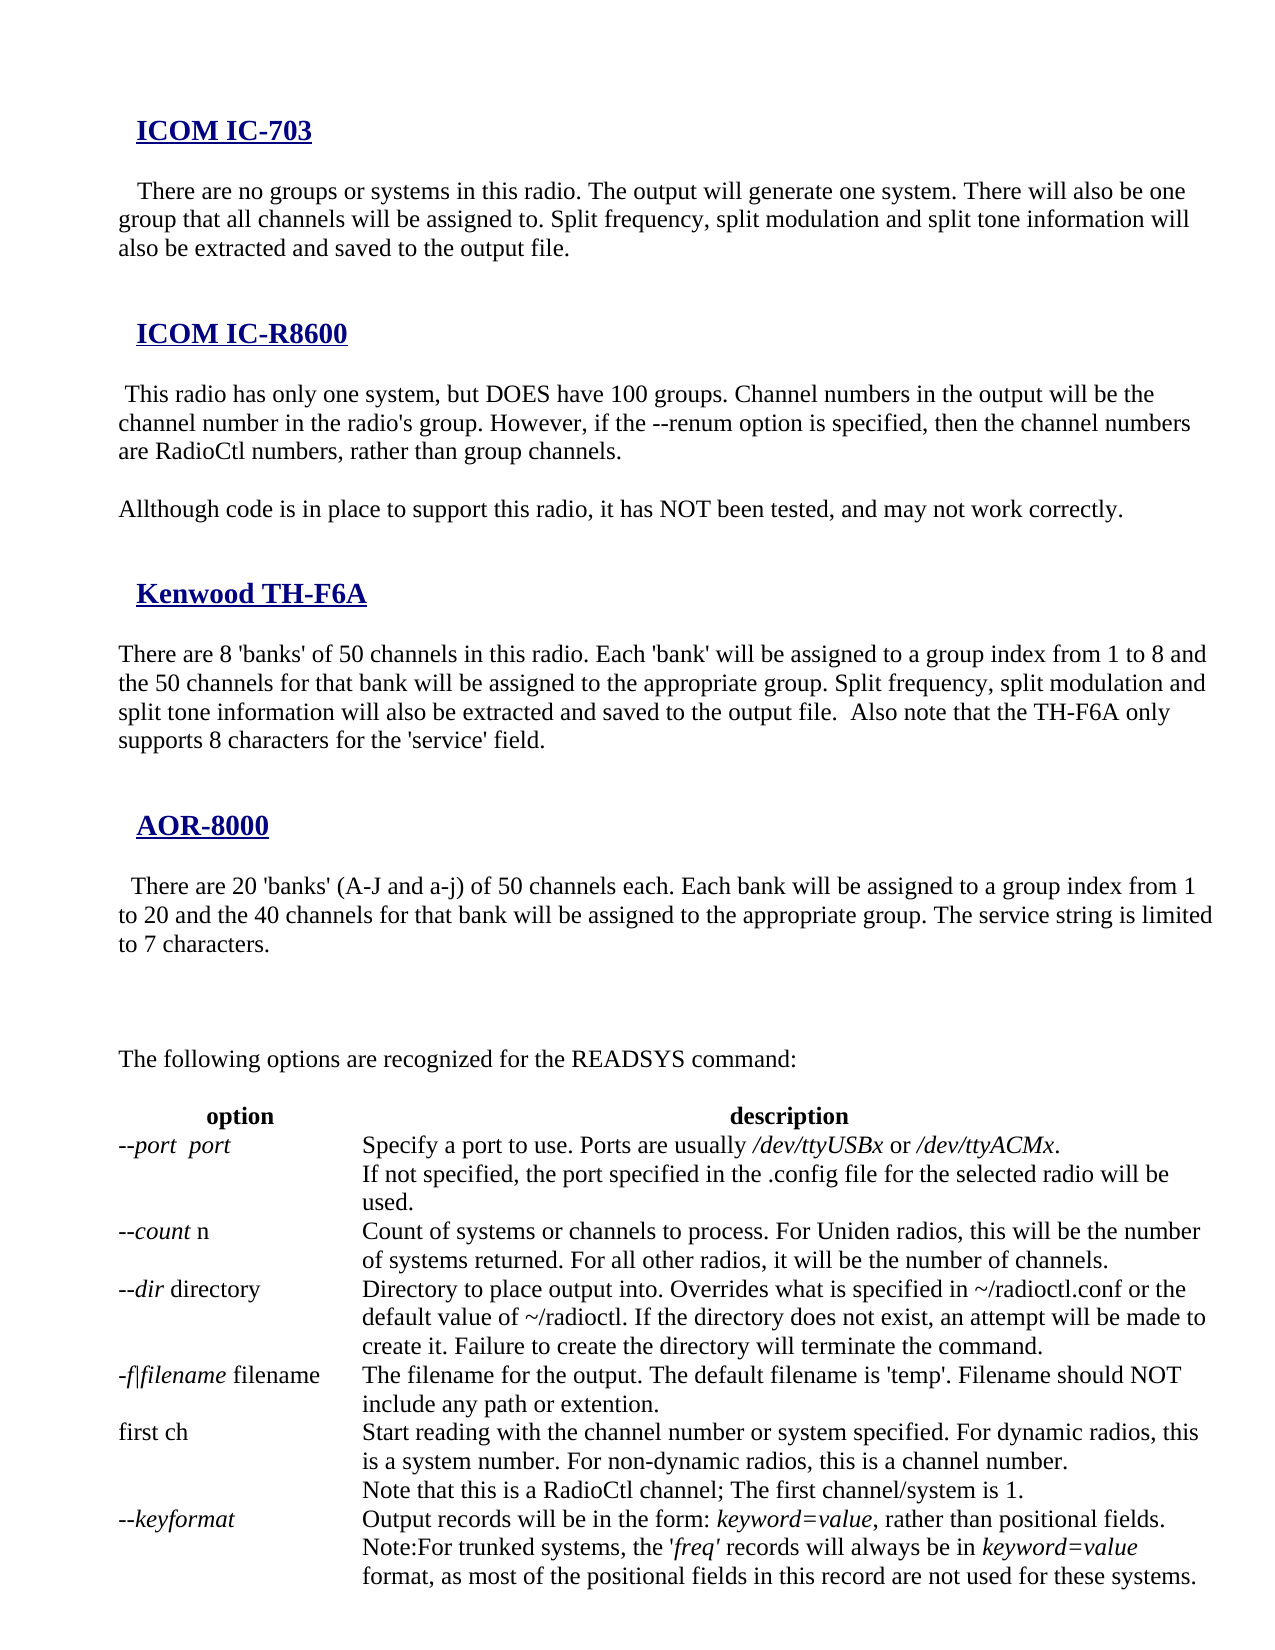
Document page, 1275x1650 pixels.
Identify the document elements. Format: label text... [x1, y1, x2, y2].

table_cell Output records will be in the form: keyword=value, rather than positional fields. Note:For trunked systems, the 'freq' records will always be in keyword=value format, as most of the positional fields in this record are not used for these systems. [362, 1504, 1217, 1590]
table_cell Start reading with the channel number or system specified. For dynamic radios, this is a system number. For non-dynamic radios, this is a channel number. Note that this is a RadioCtl channel; The first channel/system is 1. [362, 1418, 1217, 1504]
table_header option [118, 1101, 362, 1130]
table_cell --count n [118, 1216, 362, 1274]
table_cell The filename for the output. The default filename is 'temp'. Filename should NOT include any path or extention. [362, 1360, 1217, 1417]
text There are 8 'banks' of 50 channels in this radio. Each 'bank' will be assigned to a group index from 1 to 8 and the 50 channels for that bank will be assigned to the appropriate group. Split frequency, split modulation and split tone information will also be extracted and saved to the output file. Also note that the TH-F6A only supports 8 characters for the 'service' field. [118, 639, 1216, 754]
subtitle AOR-8000 [136, 808, 1216, 842]
table_header description [362, 1101, 1217, 1130]
text Allthough code is in place to support this radio, it has NOT been tested, and may not work correctly. [118, 494, 1216, 523]
table_cell Directory to place output into. Overrides what is specified in ~/radioctl.conf or the default value of ~/radioctl. If the directory does not exist, an attempt will be made to create it. Failure to create the directory will terminate the command. [362, 1274, 1217, 1360]
text There are 20 'banks' (A-J and a-j) of 50 channels each. Each bank will be assigned to a group index from 1 to 20 and the 40 channels for that bank will be assigned to the appropriate group. The service string is limited to 7 characters. [118, 871, 1216, 957]
subtitle Kenwood TH-F6A [136, 576, 1216, 610]
table_cell --keyformat [118, 1504, 362, 1590]
table_cell -f|filename filename [118, 1360, 362, 1417]
text This radio has only one system, but DOES have 100 groups. Channel numbers in the output will be the channel number in the radio's group. However, if the --renum option is specified, then the channel numbers are RadioCtl numbers, rather than group channels. [118, 379, 1216, 465]
table_cell Specify a port to use. Ports are usually /dev/ttyUSBx or /dev/ttyACMx. If not specified, the port specified in the .config file for the selected radio will be used. [362, 1130, 1217, 1216]
table_cell --port port [118, 1130, 362, 1216]
text There are no groups or systems in this radio. The output will generate one system. There will also be one group that all channels will be assigned to. Split frequency, split modulation and split tone information will also be extracted and saved to the output file. [118, 176, 1216, 262]
subtitle ICOM IC-R8600 [136, 316, 1216, 349]
table_cell first ch [118, 1418, 362, 1504]
table_cell --dir directory [118, 1274, 362, 1360]
text The following options are recognized for the READSYS command: [118, 1044, 1216, 1072]
subtitle ICOM IC-703 [136, 113, 1216, 146]
table_cell Count of systems or channels to process. For Uniden radios, this will be the number of systems returned. For all other radios, it will be the number of channels. [362, 1216, 1217, 1274]
